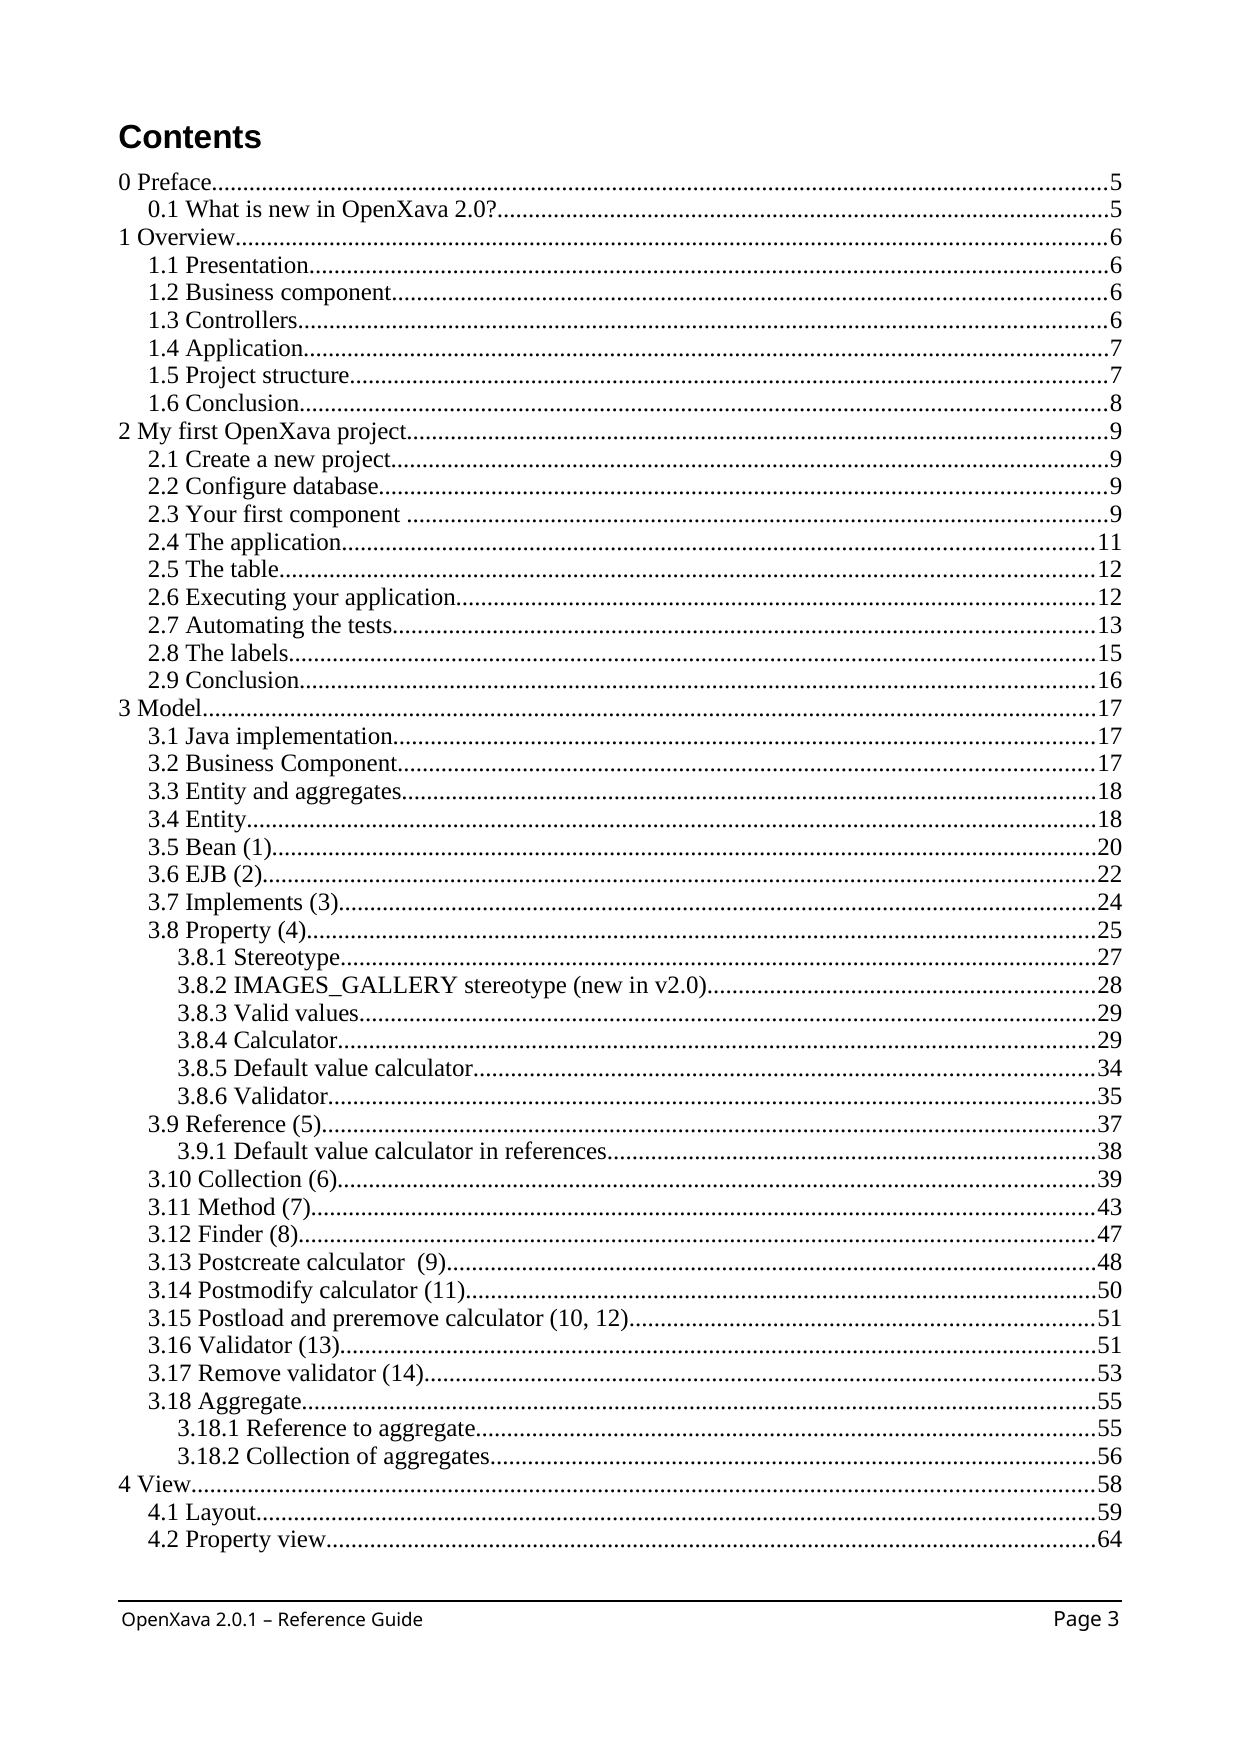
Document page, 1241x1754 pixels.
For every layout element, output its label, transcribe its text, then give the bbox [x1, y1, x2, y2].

text 3.16 Validator (13) 51 [148, 1331, 1122, 1359]
text 1 Overview 6 [118, 223, 1122, 251]
text 1.6 Conclusion 8 [148, 389, 1122, 417]
text 0.1 What is new in OpenXava 2.0? 5 [148, 195, 1122, 223]
subtitle Contents [118, 118, 1122, 155]
text 3.8.6 Validator 35 [177, 1082, 1122, 1110]
text 4.1 Layout 59 [148, 1498, 1122, 1525]
text 3.1 Java implementation 17 [148, 722, 1122, 749]
text 1.2 Business component 6 [148, 278, 1122, 306]
text 2.4 The application 11 [148, 528, 1122, 556]
text 3.8.4 Calculator 29 [177, 1027, 1122, 1054]
text 2.8 The labels 15 [148, 639, 1122, 666]
text 3.2 Business Component 17 [148, 749, 1122, 777]
text 3.8.1 Stereotype 27 [177, 943, 1122, 971]
text 3.12 Finder (8) 47 [148, 1221, 1122, 1248]
text 2.9 Conclusion 16 [148, 666, 1122, 694]
text 3.8.5 Default value calculator 34 [177, 1054, 1122, 1082]
text 1.3 Controllers 6 [148, 306, 1122, 334]
text 1.5 Project structure 7 [148, 362, 1122, 389]
text 3.17 Remove validator (14) 53 [148, 1359, 1122, 1387]
text 3.15 Postload and preremove calculator (10, 12) 51 [148, 1304, 1122, 1331]
text 0 Preface 5 [118, 168, 1122, 195]
text 3.10 Collection (6) 39 [148, 1165, 1122, 1193]
text 3.9.1 Default value calculator in references 38 [177, 1137, 1122, 1165]
text 3.18.1 Reference to aggregate 55 [177, 1414, 1122, 1442]
text 3.18.2 Collection of aggregates 56 [177, 1442, 1122, 1470]
text 2.6 Executing your application 12 [148, 583, 1122, 611]
text 3.3 Entity and aggregates 18 [148, 777, 1122, 805]
text 3.7 Implements (3) 24 [148, 888, 1122, 916]
text 3 Model 17 [118, 694, 1122, 722]
text 2.3 Your first component 9 [148, 500, 1122, 528]
text 3.6 EJB (2) 22 [148, 860, 1122, 888]
text 3.8.3 Valid values 29 [177, 999, 1122, 1027]
text 1.4 Application 7 [148, 334, 1122, 362]
text 3.5 Bean (1) 20 [148, 833, 1122, 860]
text 2.7 Automating the tests 13 [148, 611, 1122, 639]
text 3.9 Reference (5) 37 [148, 1110, 1122, 1137]
text 4 View 58 [118, 1470, 1122, 1498]
text 3.8.2 IMAGES_GALLERY stereotype (new in v2.0) 28 [177, 971, 1122, 999]
text 2 My first OpenXava project 9 [118, 417, 1122, 445]
text 4.2 Property view 64 [148, 1525, 1122, 1553]
text 3.11 Method (7) 43 [148, 1193, 1122, 1221]
text 3.8 Property (4) 25 [148, 916, 1122, 943]
text 2.2 Configure database 9 [148, 472, 1122, 500]
text 3.13 Postcreate calculator (9) 48 [148, 1248, 1122, 1276]
text 3.4 Entity 18 [148, 805, 1122, 833]
text 3.18 Aggregate 55 [148, 1387, 1122, 1414]
text 1.1 Presentation 6 [148, 251, 1122, 278]
text 3.14 Postmodify calculator (11) 50 [148, 1276, 1122, 1304]
text 2.5 The table 12 [148, 556, 1122, 583]
text 2.1 Create a new project 9 [148, 445, 1122, 472]
